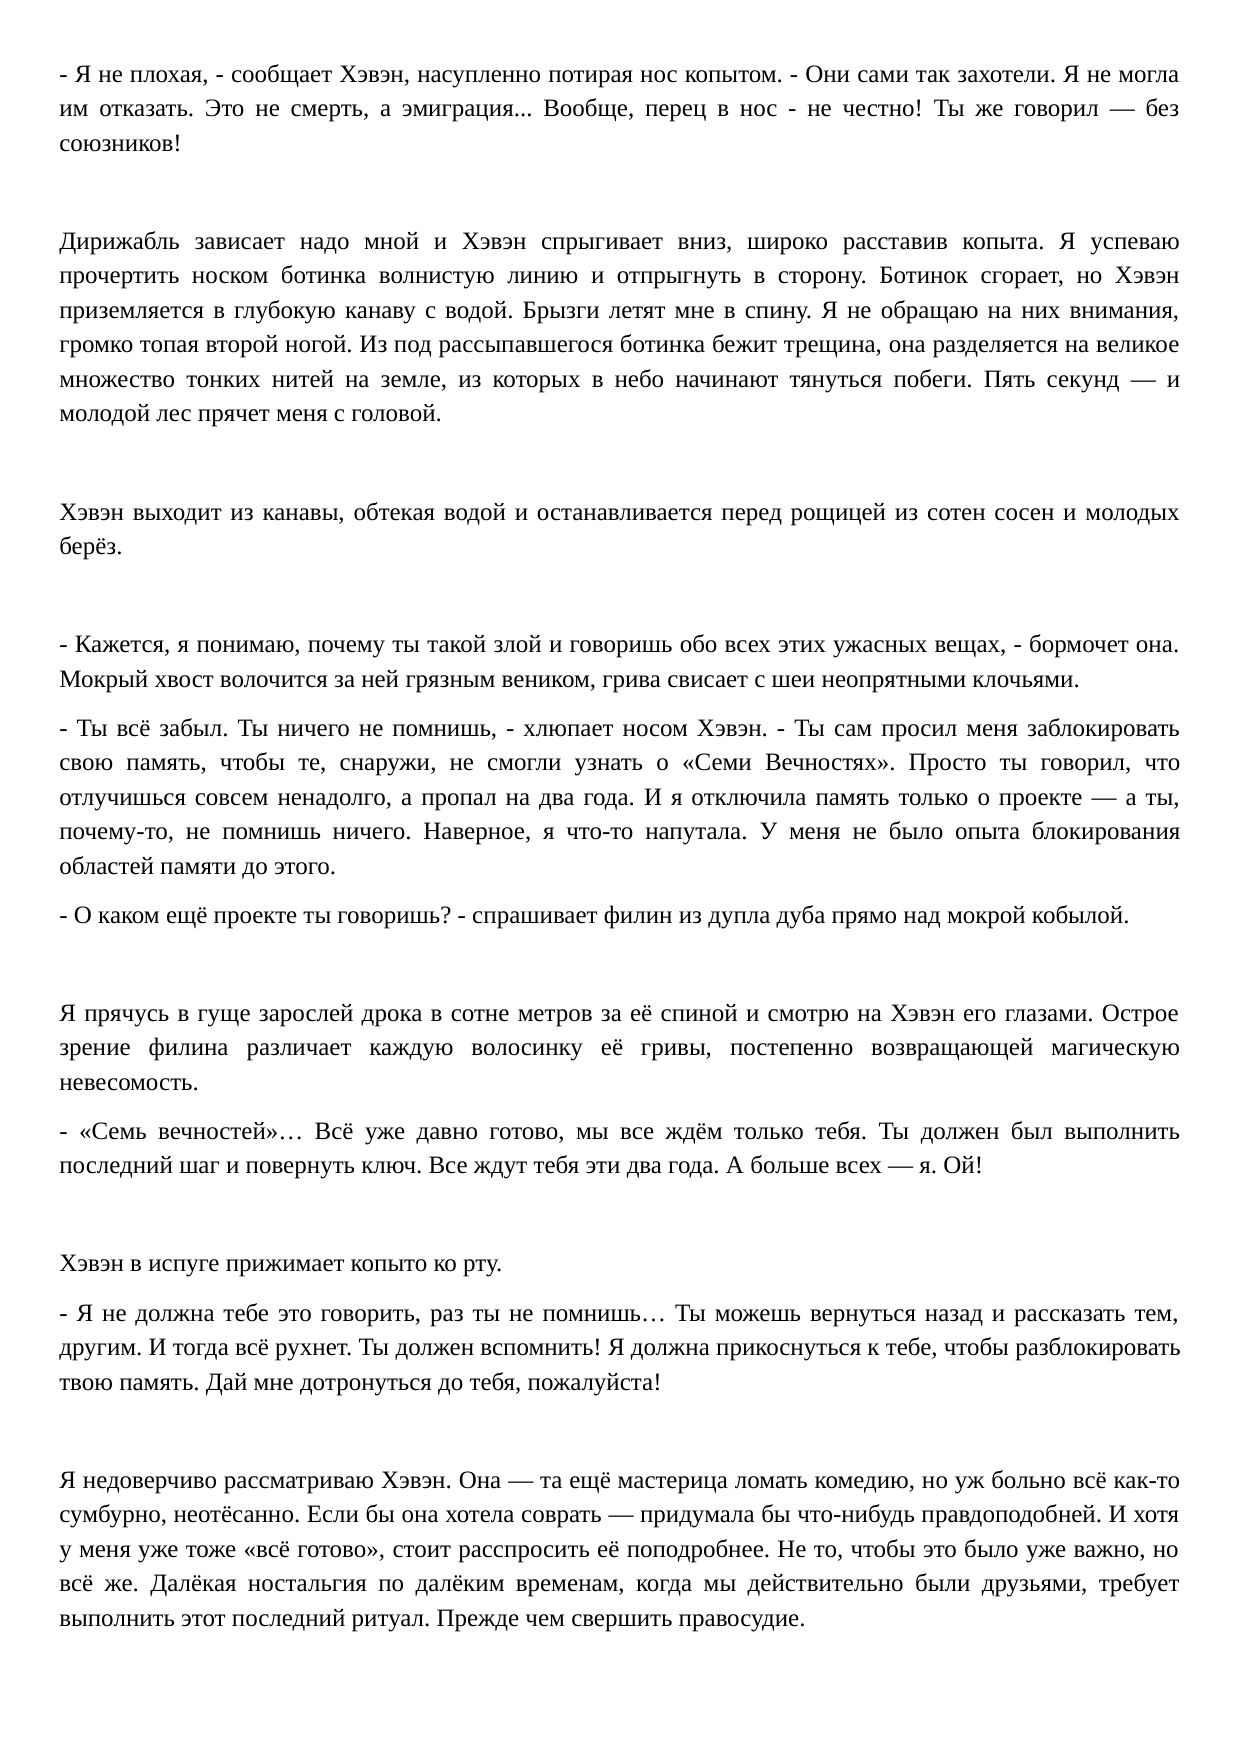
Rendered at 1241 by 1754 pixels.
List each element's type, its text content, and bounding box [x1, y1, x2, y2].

text - О каком ещё проекте ты говоришь? - спрашивает филин из дупла дуба прямо над мокрой кобылой. [59, 900, 1181, 928]
text - Я не плохая, - сообщает Хэвэн, насупленно потирая нос копытом. - Они сами так захотели. Я не могла им отказать. Это не смерть, а эмиграция... Вообще, перец в нос - не честно! Ты же говорил — без союзников! [59, 59, 1181, 157]
text Я прячусь в гуще зарослей дрока в сотне метров за её спиной и смотрю на Хэвэн его глазами. Острое зрение филина различает каждую волосинку её гривы, постепенно возвращающей магическую невесомость. [59, 998, 1181, 1096]
text Дирижабль зависает надо мной и Хэвэн спрыгивает вниз, широко расставив копыта. Я успеваю прочертить носком ботинка волнистую линию и отпрыгнуть в сторону. Ботинок сгорает, но Хэвэн приземляется в глубокую канаву с водой. Брызги летят мне в спину. Я не обращаю на них внимания, громко топая второй ногой. Из под рассыпавшегося ботинка бежит трещина, она разделяется на великое множество тонких нитей на земле, из которых в небо начинают тянуться побеги. Пять секунд — и молодой лес прячет меня с головой. [59, 226, 1181, 427]
text Хэвэн в испуге прижимает копыто ко рту. [59, 1248, 1181, 1277]
text Хэвэн выходит из канавы, обтекая водой и останавливается перед рощицей из сотен сосен и молодых берёз. [59, 497, 1181, 560]
text - «Семь вечностей»… Всё уже давно готово, мы все ждём только тебя. Ты должен был выполнить последний шаг и повернуть ключ. Все ждут тебя эти два года. А больше всех — я. Ой! [59, 1116, 1181, 1179]
text - Ты всё забыл. Ты ничего не помнишь, - хлюпает носом Хэвэн. - Ты сам просил меня заблокировать свою память, чтобы те, снаружи, не смогли узнать о «Семи Вечностях». Просто ты говорил, что отлучишься совсем ненадолго, а пропал на два года. И я отключила память только о проекте — а ты, почему-то, не помнишь ничего. Наверное, я что-то напутала. У меня не было опыта блокирования областей памяти до этого. [59, 713, 1181, 879]
text - Кажется, я понимаю, почему ты такой злой и говоришь обо всех этих ужасных вещах, - бормочет она. Мокрый хвост волочится за ней грязным веником, грива свисает с шеи неопрятными клочьями. [59, 629, 1181, 692]
text Я недоверчиво рассматриваю Хэвэн. Она — та ещё мастерица ломать комедию, но уж больно всё как-то сумбурно, неотёсанно. Если бы она хотела соврать — придумала бы что-нибудь правдоподобней. И хотя у меня уже тоже «всё готово», стоит расспросить её поподробнее. Не то, чтобы это было уже важно, но всё же. Далёкая ностальгия по далёким временам, когда мы действительно были друзьями, требует выполнить этот последний ритуал. Прежде чем свершить правосудие. [59, 1465, 1181, 1631]
text - Я не должна тебе это говорить, раз ты не помнишь… Ты можешь вернуться назад и рассказать тем, другим. И тогда всё рухнет. Ты должен вспомнить! Я должна прикоснуться к тебе, чтобы разблокировать твою память. Дай мне дотронуться до тебя, пожалуйста! [59, 1298, 1181, 1395]
